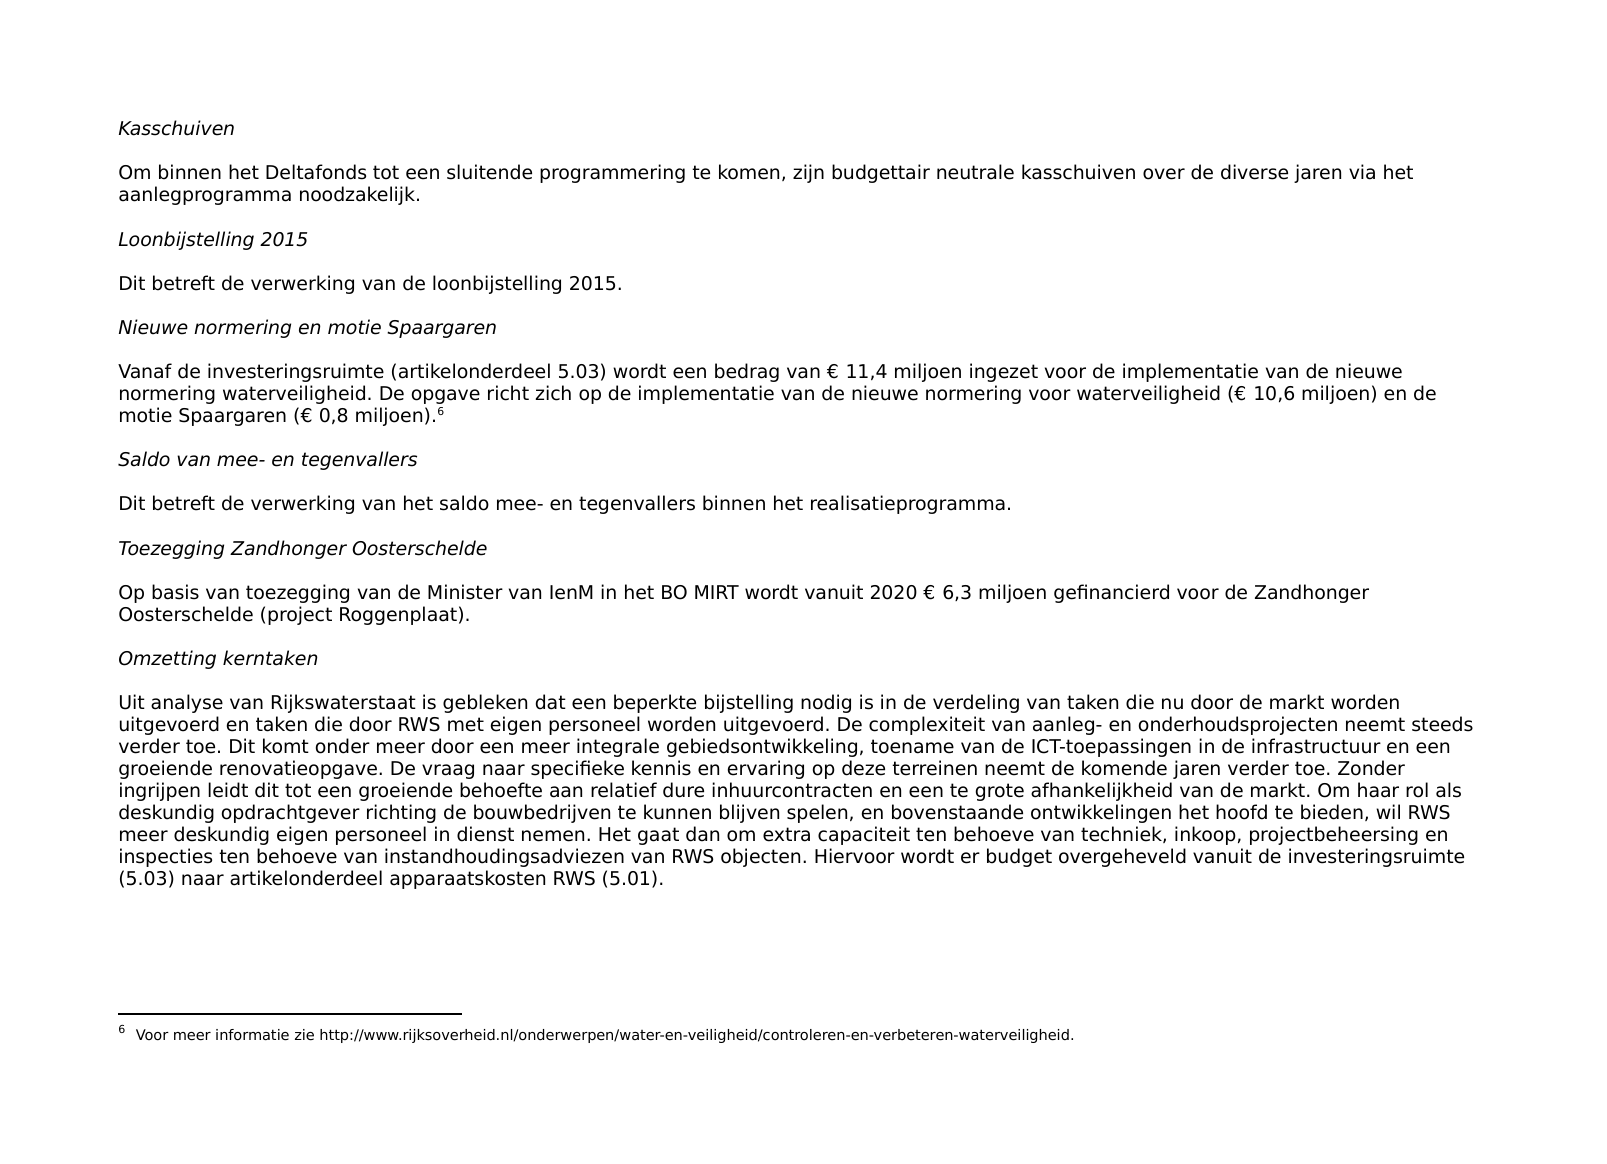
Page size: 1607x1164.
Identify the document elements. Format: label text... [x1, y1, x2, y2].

subtitle Nieuwe normering en motie Spaargaren [118, 317, 1488, 339]
subtitle Saldo van mee- en tegenvallers [118, 449, 1488, 471]
subtitle Toezegging Zandhonger Oosterschelde [118, 537, 1488, 559]
subtitle Omzetting kerntaken [118, 648, 1488, 670]
subtitle Loonbijstelling 2015 [118, 228, 1488, 250]
text Voor meer informatie zie http://www.rijksoverheid.nl/onderwerpen/water-en-veiligheid/controleren-en-verbeteren-waterveiligheid. [118, 1023, 1488, 1045]
text Uit analyse van Rijkswaterstaat is gebleken dat een beperkte bijstelling nodig is in de verdeling van taken die nu door de markt worden uitgevoerd en taken die door RWS met eigen personeel worden uitgevoerd. De complexiteit van aanleg- en onderhoudsprojecten neemt steeds verder toe. Dit komt onder meer door een meer integrale gebiedsontwikkeling, toename van de ICT-toepassingen in de infrastructuur en een groeiende renovatieopgave. De vraag naar specifieke kennis en ervaring op deze terreinen neemt de komende jaren verder toe. Zonder ingrijpen leidt dit tot een groeiende behoefte aan relatief dure inhuurcontracten en een te grote afhankelijkheid van de markt. Om haar rol als deskundig opdrachtgever richting de bouwbedrijven te kunnen blijven spelen, en bovenstaande ontwikkelingen het hoofd te bieden, wil RWS meer deskundig eigen personeel in dienst nemen. Het gaat dan om extra capaciteit ten behoeve van techniek, inkoop, projectbeheersing en inspecties ten behoeve van instandhoudingsadviezen van RWS objecten. Hiervoor wordt er budget overgeheveld vanuit de investeringsruimte (5.03) naar artikelonderdeel apparaatskosten RWS (5.01). [118, 692, 1488, 890]
text Dit betreft de verwerking van de loonbijstelling 2015. [118, 273, 1488, 294]
subtitle Kasschuiven [118, 118, 1488, 140]
text Om binnen het Deltafonds tot een sluitende programmering te komen, zijn budgettair neutrale kasschuiven over de diverse jaren via het aanlegprogramma noodzakelijk. [118, 162, 1488, 206]
text Dit betreft de verwerking van het saldo mee- en tegenvallers binnen het realisatieprogramma. [118, 493, 1488, 515]
text Op basis van toezegging van de Minister van IenM in het BO MIRT wordt vanuit 2020 € 6,3 miljoen gefinancierd voor de Zandhonger Oosterschelde (project Roggenplaat). [118, 582, 1488, 626]
text Vanaf de investeringsruimte (artikelonderdeel 5.03) wordt een bedrag van € 11,4 miljoen ingezet voor de implementatie van de nieuwe normering waterveiligheid. De opgave richt zich op de implementatie van de nieuwe normering voor waterveiligheid (€ 10,6 miljoen) en de motie Spaargaren (€ 0,8 miljoen). [118, 361, 1488, 427]
